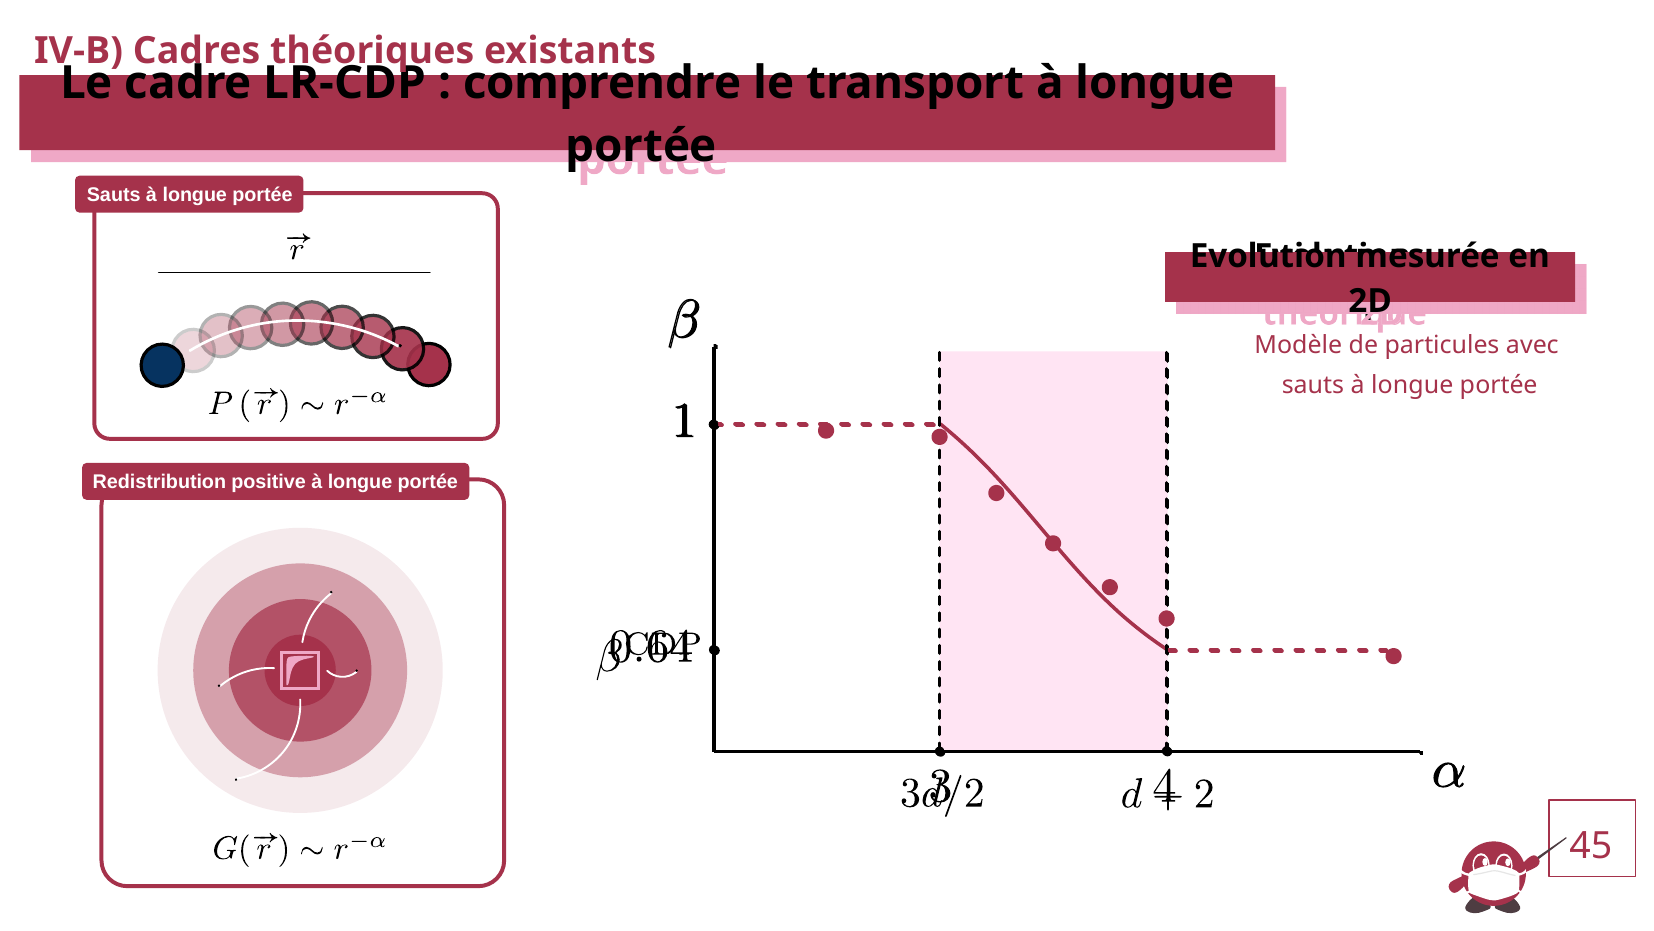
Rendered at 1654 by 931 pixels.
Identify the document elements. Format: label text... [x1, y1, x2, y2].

text_box Redistribution positive à longue portée [78, 462, 500, 501]
text_box Le cadre LR-CDP : comprendre le transport à longue portée [19, 75, 1276, 151]
picture [1375, 302, 1384, 308]
text_box [1492, 811, 1654, 887]
text_box Sauts à longue portée [72, 175, 335, 214]
text_box IV-B) Cadres théoriques existants [19, 16, 1238, 76]
text_box Modèle de particules avec sauts à longue portée [1241, 319, 1579, 400]
picture [596, 298, 1637, 914]
picture [75, 175, 507, 889]
text_box Evolution mesurée en 2D [1165, 252, 1576, 302]
